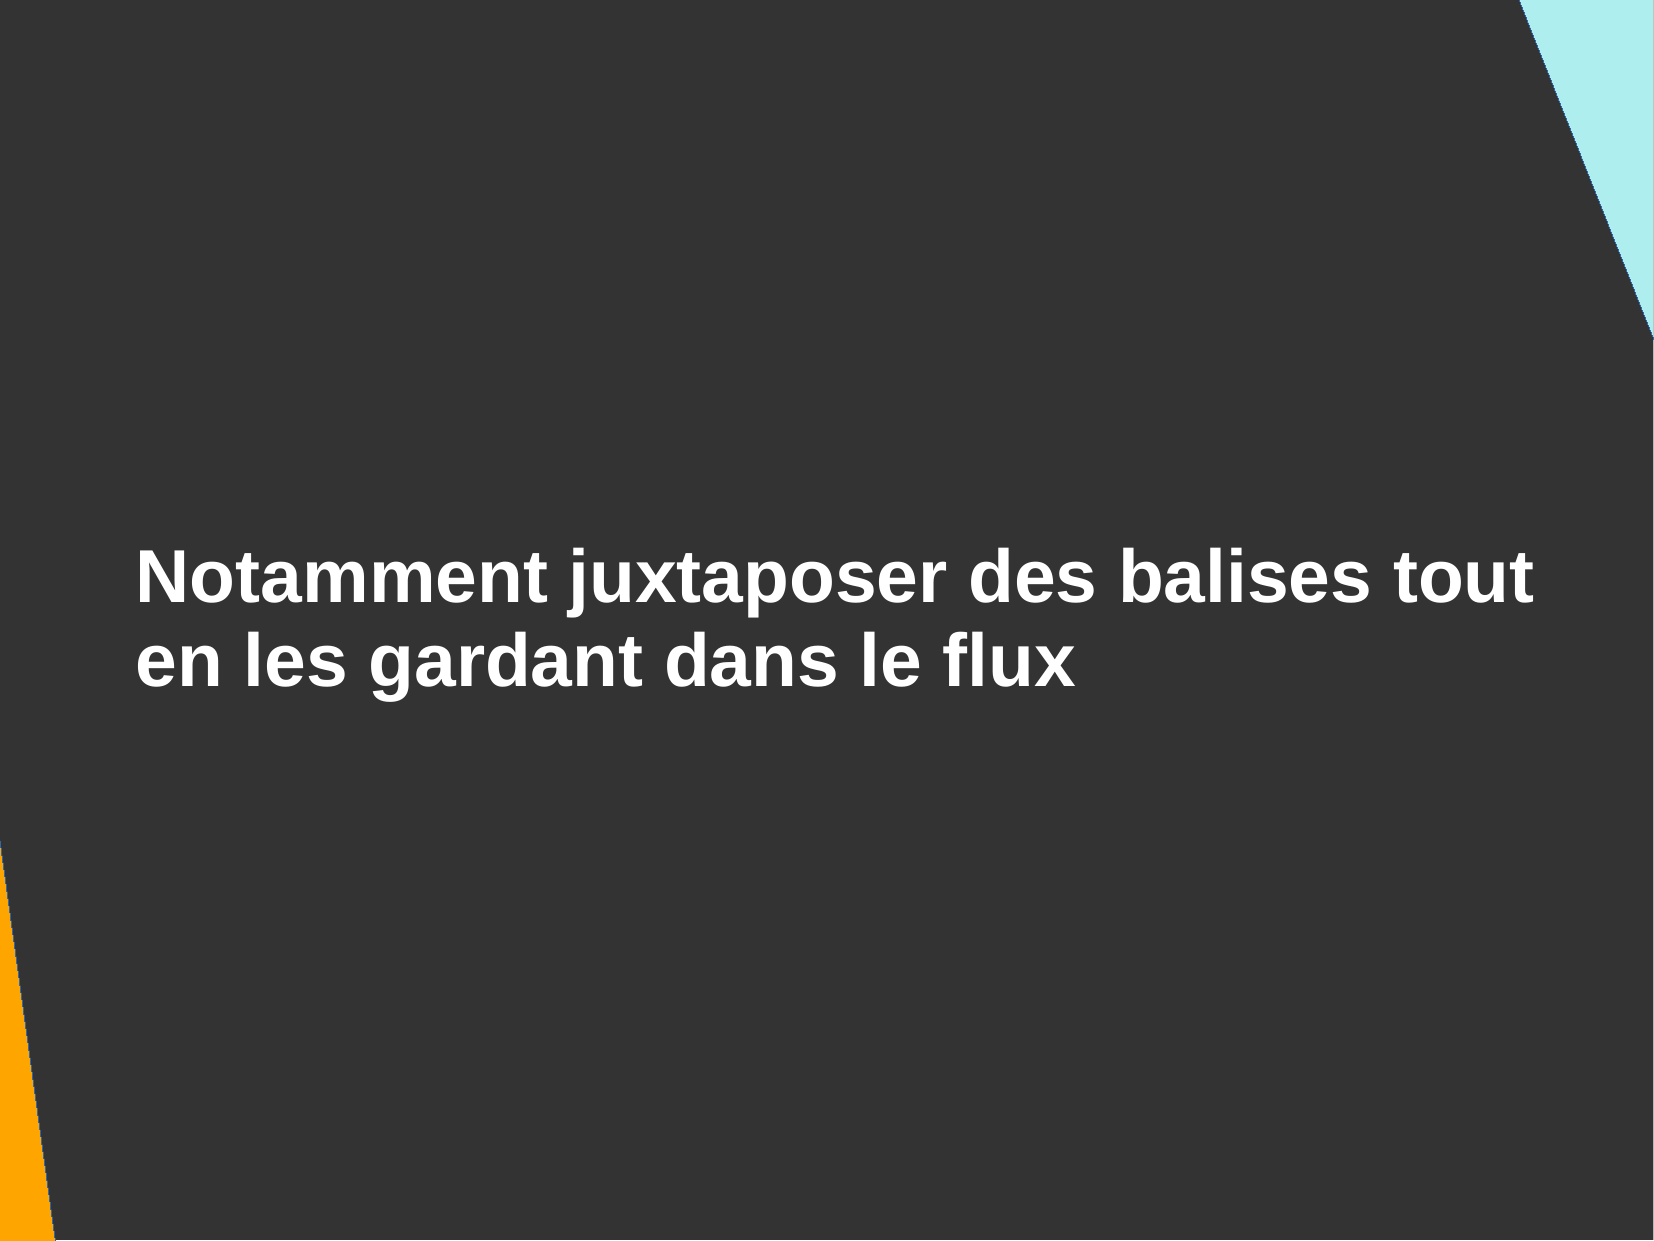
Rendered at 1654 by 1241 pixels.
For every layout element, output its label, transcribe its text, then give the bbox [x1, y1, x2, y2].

text_box [0, 840, 56, 1241]
list Notamment juxtaposer des balises tout en les gardant dans le flux [64, 534, 1589, 706]
text_box [1519, 0, 1654, 340]
